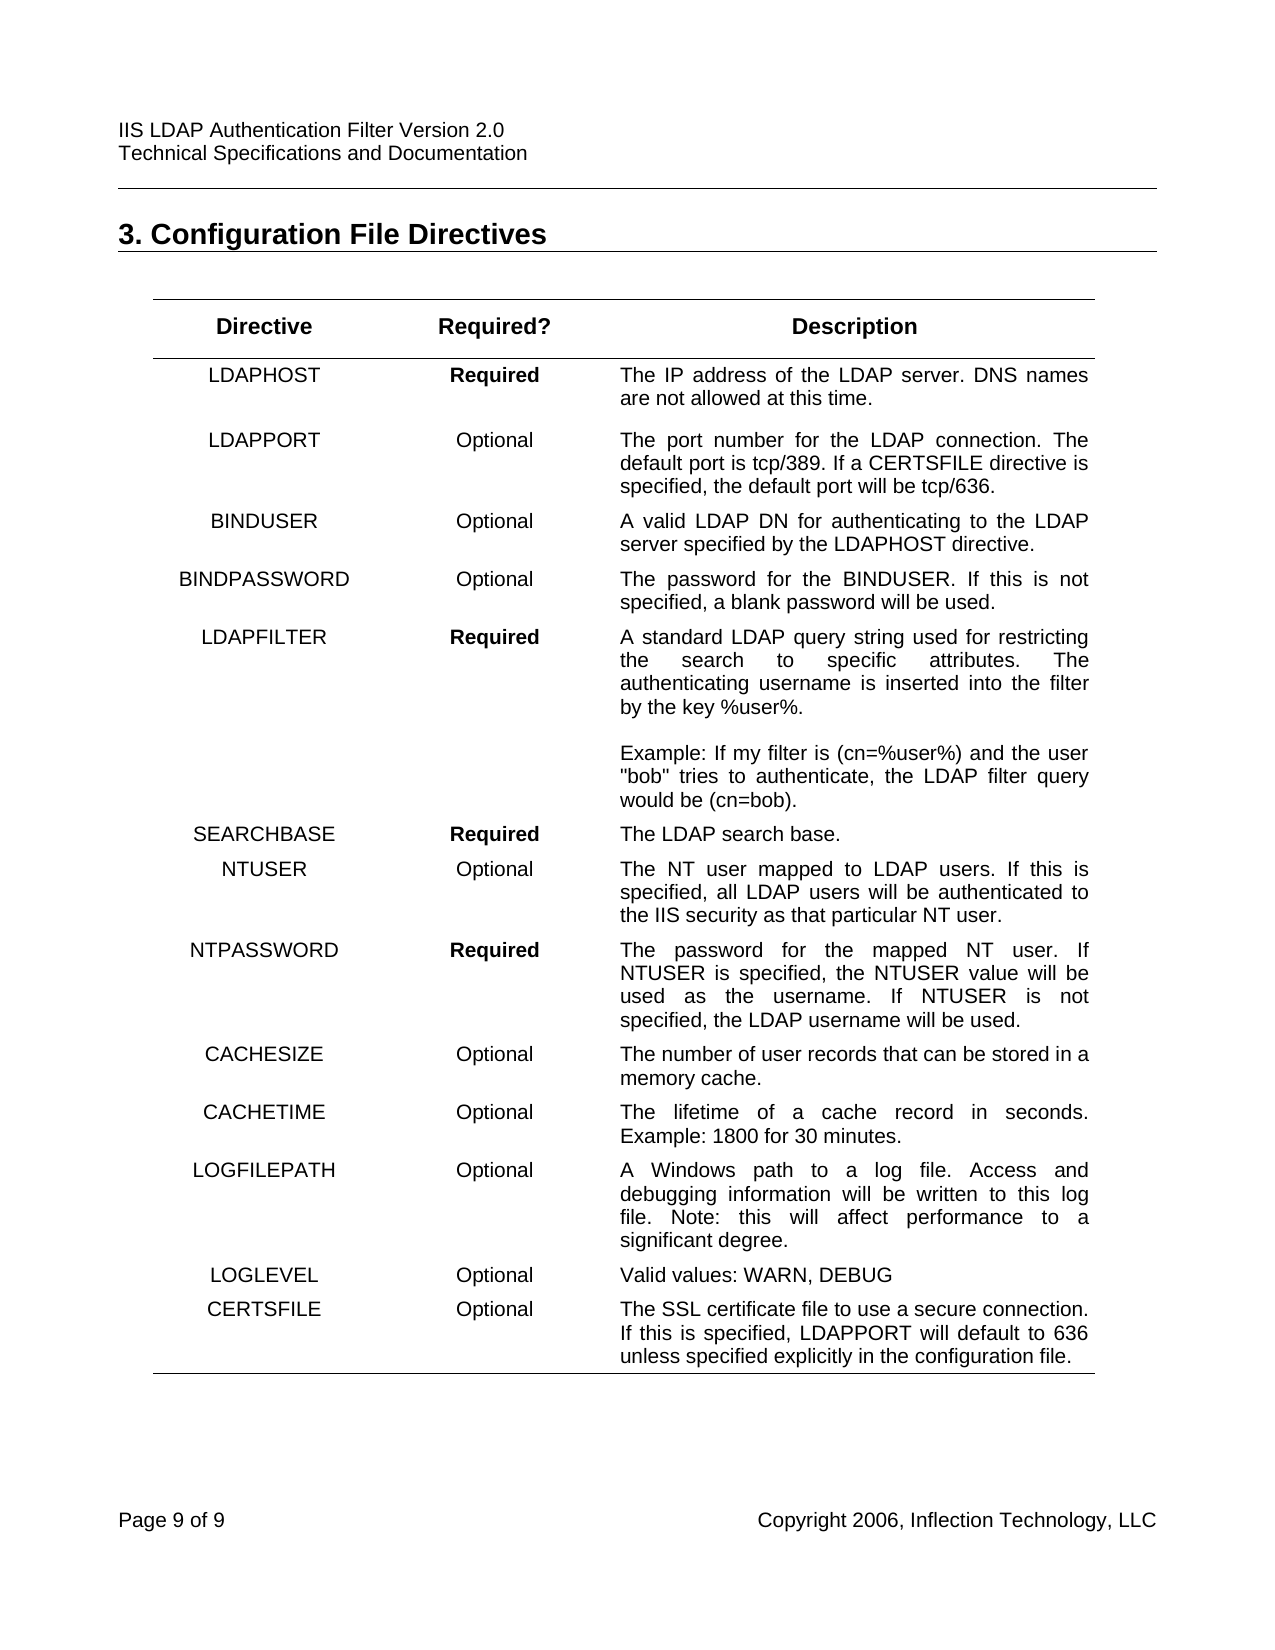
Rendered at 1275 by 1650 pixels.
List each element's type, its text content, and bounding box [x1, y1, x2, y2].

table_cell CACHETIME [153, 1095, 375, 1153]
table_cell Optional [375, 504, 614, 562]
table_cell Required [375, 359, 614, 423]
table_cell A standard LDAP query string used for restricting the search to specific attributes. The authenticating username is inserted into the filter by the key %user%. Example: If my filter is (cn=%user%) and the user "bob" tries to authenticate, the LDAP filter query would be (cn=bob). [614, 620, 1095, 817]
table_cell NTUSER [153, 852, 375, 933]
table_cell Optional [375, 852, 614, 933]
table_cell A Windows path to a log file. Access and debugging information will be written to this log file. Note: this will affect performance to a significant degree. [614, 1153, 1095, 1257]
table_cell CACHESIZE [153, 1037, 375, 1095]
table_cell LDAPPORT [153, 423, 375, 504]
table_cell SEARCHBASE [153, 817, 375, 852]
table_cell Required [375, 620, 614, 817]
table_cell Optional [375, 562, 614, 620]
table_cell CERTSFILE [153, 1292, 375, 1373]
table_cell Required [375, 933, 614, 1037]
table_cell LOGFILEPATH [153, 1153, 375, 1257]
table_cell A valid LDAP DN for authenticating to the LDAP server specified by the LDAPHOST directive. [614, 504, 1095, 562]
table_cell Optional [375, 1153, 614, 1257]
table_cell The SSL certificate file to use a secure connection. If this is specified, LDAPPORT will default to 636 unless specified explicitly in the configuration file. [614, 1292, 1095, 1373]
table_cell The lifetime of a cache record in seconds. Example: 1800 for 30 minutes. [614, 1095, 1095, 1153]
table_cell Required [375, 817, 614, 852]
table_cell BINDPASSWORD [153, 562, 375, 620]
table_header Directive [153, 300, 375, 358]
table_cell LDAPHOST [153, 359, 375, 423]
table_cell Optional [375, 1095, 614, 1153]
table_cell The number of user records that can be stored in a memory cache. [614, 1037, 1095, 1095]
table_cell The NT user mapped to LDAP users. If this is specified, all LDAP users will be authenticated to the IIS security as that particular NT user. [614, 852, 1095, 933]
table_cell LOGLEVEL [153, 1258, 375, 1292]
table_cell BINDUSER [153, 504, 375, 562]
table_cell Optional [375, 423, 614, 504]
table_cell Optional [375, 1292, 614, 1373]
table_cell Valid values: WARN, DEBUG [614, 1258, 1095, 1292]
table_header Required? [375, 300, 614, 358]
text 3. Configuration File Directives [118, 218, 1157, 251]
table_cell The password for the BINDUSER. If this is not specified, a blank password will be used. [614, 562, 1095, 620]
table_cell The IP address of the LDAP server. DNS names are not allowed at this time. [614, 359, 1095, 423]
table_cell Optional [375, 1258, 614, 1292]
table_cell LDAPFILTER [153, 620, 375, 817]
table_cell The LDAP search base. [614, 817, 1095, 852]
table_cell The port number for the LDAP connection. The default port is tcp/389. If a CERTSFILE directive is specified, the default port will be tcp/636. [614, 423, 1095, 504]
table_cell Optional [375, 1037, 614, 1095]
table_header Description [614, 300, 1095, 358]
table_cell NTPASSWORD [153, 933, 375, 1037]
table_cell The password for the mapped NT user. If NTUSER is specified, the NTUSER value will be used as the username. If NTUSER is not specified, the LDAP username will be used. [614, 933, 1095, 1037]
